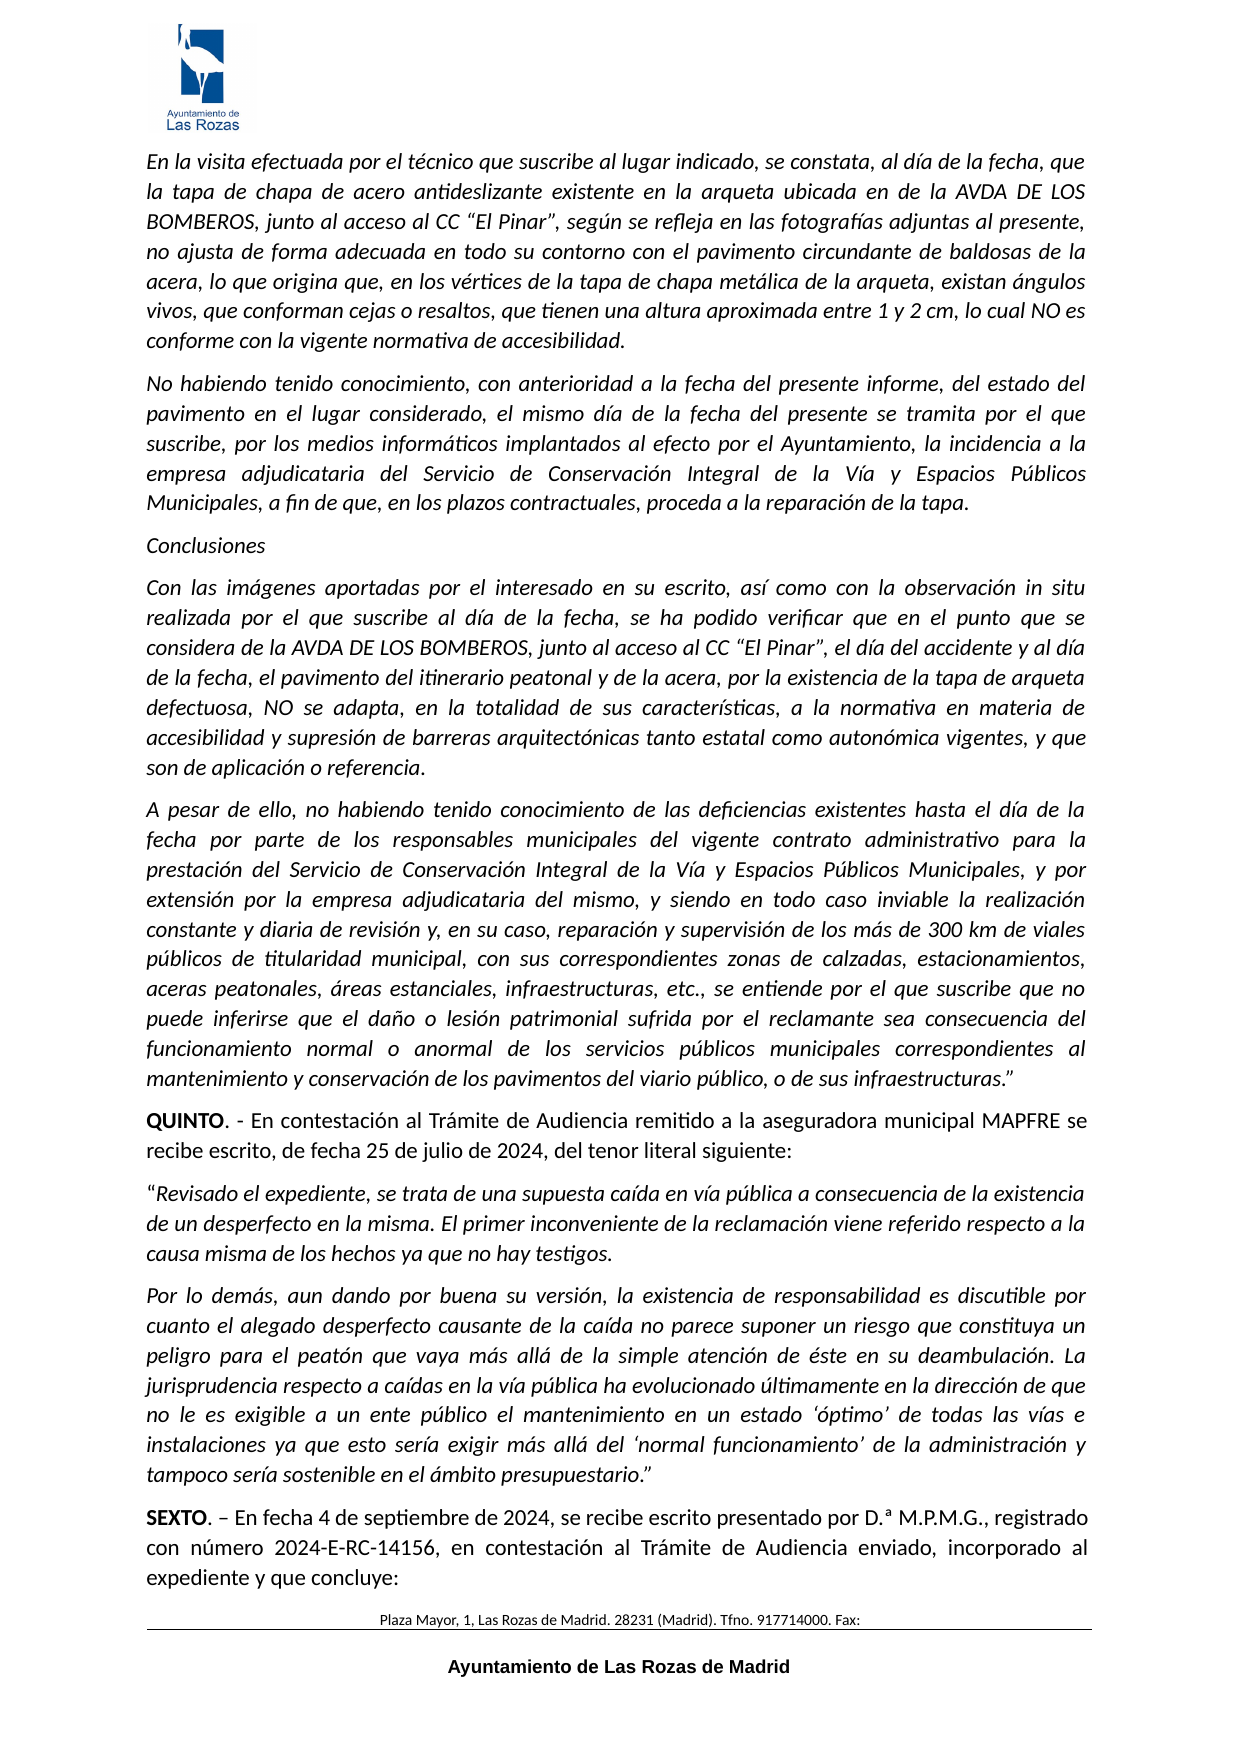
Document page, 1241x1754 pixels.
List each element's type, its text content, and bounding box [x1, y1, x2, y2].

text No habiendo tenido conocimiento, con anterioridad a la fecha del presente informe, del estado del pavimento en el lugar considerado, el mismo día de la fecha del presente se tramita por el que suscribe, por los medios informáticos implantados al efecto por el Ayuntamiento, la incidencia a la empresa adjudicataria del Servicio de Conservación Integral de la Vía y Espacios Públicos Municipales, a fin de que, en los plazos contractuales, proceda a la reparación de la tapa. [146, 369, 1090, 517]
text Con las imágenes aportadas por el interesado en su escrito, así como con la observación in situ realizada por el que suscribe al día de la fecha, se ha podido verificar que en el punto que se considera de la AVDA DE LOS BOMBEROS, junto al acceso al CC “El Pinar”, el día del accidente y al día de la fecha, el pavimento del itinerario peatonal y de la acera, por la existencia de la tapa de arqueta defectuosa, NO se adapta, en la totalidad de sus características, a la normativa en materia de accesibilidad y supresión de barreras arquitectónicas tanto estatal como autonómica vigentes, y que son de aplicación o referencia. [146, 573, 1090, 781]
text Por lo demás, aun dando por buena su versión, la existencia de responsabilidad es discutible por cuanto el alegado desperfecto causante de la caída no parece suponer un riesgo que constituya un peligro para el peatón que vaya más allá de la simple atención de éste en su deambulación. La jurisprudencia respecto a caídas en la vía pública ha evolucionado últimamente en la dirección de que no le es exigible a un ente público el mantenimiento en un estado ‘óptimo’ de todas las vías e instalaciones ya que esto sería exigir más allá del ‘normal funcionamiento’ de la administración y tampoco sería sostenible en el ámbito presupuestario.” [146, 1281, 1090, 1488]
text QUINTO. - En contestación al Trámite de Audiencia remitido a la aseguradora municipal MAPFRE se recibe escrito, de fecha 25 de julio de 2024, del tenor literal siguiente: [146, 1107, 1090, 1164]
text A pesar de ello, no habiendo tenido conocimiento de las deficiencias existentes hasta el día de la fecha por parte de los responsables municipales del vigente contrato administrativo para la prestación del Servicio de Conservación Integral de la Vía y Espacios Públicos Municipales, y por extensión por la empresa adjudicataria del mismo, y siendo en todo caso inviable la realización constante y diaria de revisión y, en su caso, reparación y supervisión de los más de 300 km de viales públicos de titularidad municipal, con sus correspondientes zonas de calzadas, estacionamientos, aceras peatonales, áreas estanciales, infraestructuras, etc., se entiende por el que suscribe que no puede inferirse que el daño o lesión patrimonial sufrida por el reclamante sea consecuencia del funcionamiento normal o anormal de los servicios públicos municipales correspondientes al mantenimiento y conservación de los pavimentos del viario público, o de sus infraestructuras.” [146, 795, 1090, 1092]
text En la visita efectuada por el técnico que suscribe al lugar indicado, se constata, al día de la fecha, que la tapa de chapa de acero antideslizante existente en la arqueta ubicada en de la AVDA DE LOS BOMBEROS, junto al acceso al CC “El Pinar”, según se refleja en las fotografías adjuntas al presente, no ajusta de forma adecuada en todo su contorno con el pavimento circundante de baldosas de la acera, lo que origina que, en los vértices de la tapa de chapa metálica de la arqueta, existan ángulos vivos, que conforman cejas o resaltos, que tienen una altura aproximada entre 1 y 2 cm, lo cual NO es conforme con la vigente normativa de accesibilidad. [146, 147, 1090, 354]
text “Revisado el expediente, se trata de una supuesta caída en vía pública a consecuencia de la existencia de un desperfecto en la misma. El primer inconveniente de la reclamación viene referido respecto a la causa misma de los hechos ya que no hay testigos. [146, 1179, 1090, 1267]
text SEXTO. – En fecha 4 de septiembre de 2024, se recibe escrito presentado por D.ª M.P.M.G., registrado con número 2024-E-RC-14156, en contestación al Trámite de Audiencia enviado, incorporado al expediente y que concluye: [146, 1503, 1090, 1591]
text Conclusiones [146, 531, 1090, 559]
